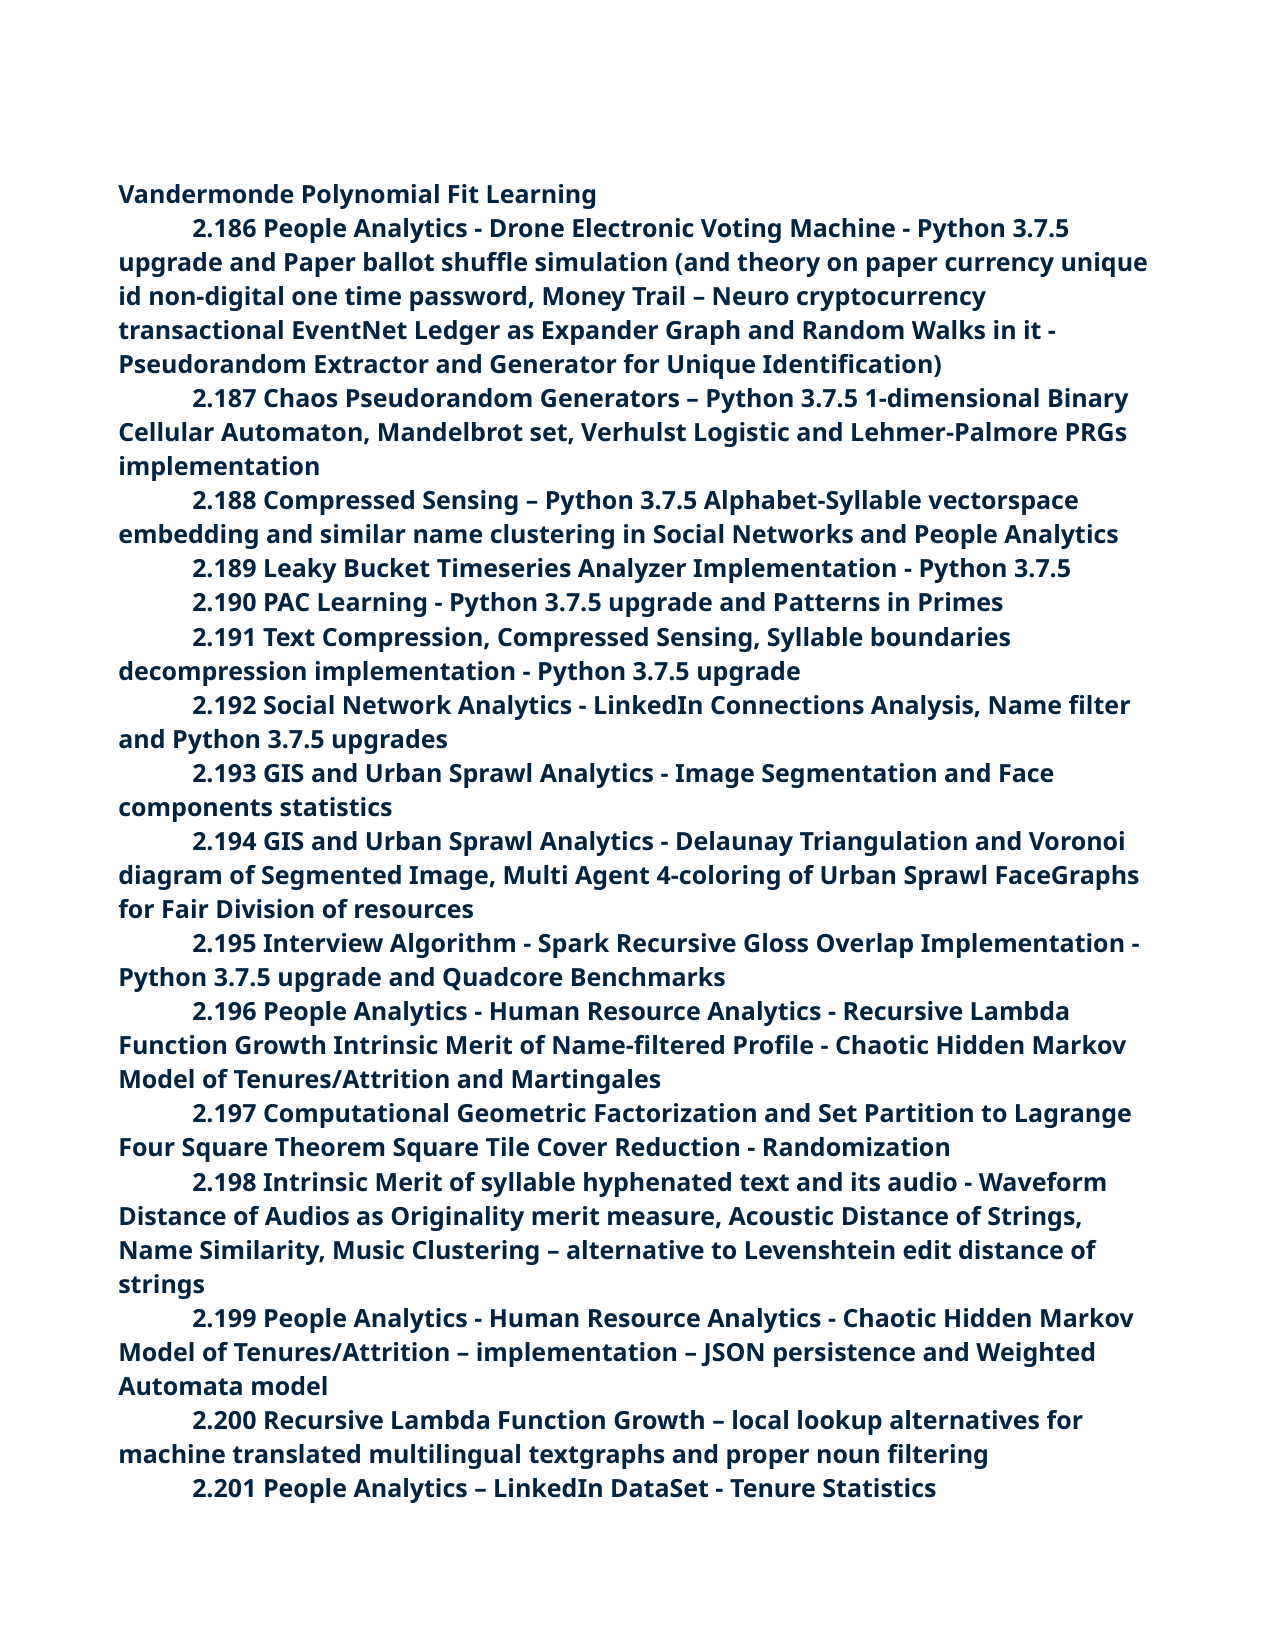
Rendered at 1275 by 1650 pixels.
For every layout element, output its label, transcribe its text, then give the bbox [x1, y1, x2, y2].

text 2.198 Intrinsic Merit of syllable hyphenated text and its audio - Waveform Distance of Audios as Originality merit measure, Acoustic Distance of Strings, Name Similarity, Music Clustering – alternative to Levenshtein edit distance of strings [118, 1164, 1157, 1300]
text 2.190 PAC Learning - Python 3.7.5 upgrade and Patterns in Primes [118, 585, 1157, 619]
text Vandermonde Polynomial Fit Learning [118, 176, 1157, 210]
text 2.191 Text Compression, Compressed Sensing, Syllable boundaries decompression implementation - Python 3.7.5 upgrade [118, 619, 1157, 687]
text 2.196 People Analytics - Human Resource Analytics - Recursive Lambda Function Growth Intrinsic Merit of Name-filtered Profile - Chaotic Hidden Markov Model of Tenures/Attrition and Martingales [118, 994, 1157, 1096]
text 2.200 Recursive Lambda Function Growth – local lookup alternatives for machine translated multilingual textgraphs and proper noun filtering [118, 1403, 1157, 1471]
text 2.194 GIS and Urban Sprawl Analytics - Delaunay Triangulation and Voronoi diagram of Segmented Image, Multi Agent 4-coloring of Urban Sprawl FaceGraphs for Fair Division of resources [118, 823, 1157, 926]
text 2.199 People Analytics - Human Resource Analytics - Chaotic Hidden Markov Model of Tenures/Attrition – implementation – JSON persistence and Weighted Automata model [118, 1300, 1157, 1403]
text 2.189 Leaky Bucket Timeseries Analyzer Implementation - Python 3.7.5 [118, 551, 1157, 585]
text 2.186 People Analytics - Drone Electronic Voting Machine - Python 3.7.5 upgrade and Paper ballot shuffle simulation (and theory on paper currency unique id non-digital one time password, Money Trail – Neuro cryptocurrency transactional EventNet Ledger as Expander Graph and Random Walks in it - Pseudorandom Extractor and Generator for Unique Identification) [118, 210, 1157, 381]
text 2.201 People Analytics – LinkedIn DataSet - Tenure Statistics [118, 1471, 1157, 1505]
text 2.197 Computational Geometric Factorization and Set Partition to Lagrange Four Square Theorem Square Tile Cover Reduction - Randomization [118, 1096, 1157, 1164]
text 2.192 Social Network Analytics - LinkedIn Connections Analysis, Name filter and Python 3.7.5 upgrades [118, 687, 1157, 755]
text 2.188 Compressed Sensing – Python 3.7.5 Alphabet-Syllable vectorspace embedding and similar name clustering in Social Networks and People Analytics [118, 483, 1157, 551]
text 2.195 Interview Algorithm - Spark Recursive Gloss Overlap Implementation - Python 3.7.5 upgrade and Quadcore Benchmarks [118, 926, 1157, 994]
text 2.193 GIS and Urban Sprawl Analytics - Image Segmentation and Face components statistics [118, 755, 1157, 823]
text 2.187 Chaos Pseudorandom Generators – Python 3.7.5 1-dimensional Binary Cellular Automaton, Mandelbrot set, Verhulst Logistic and Lehmer-Palmore PRGs implementation [118, 381, 1157, 483]
